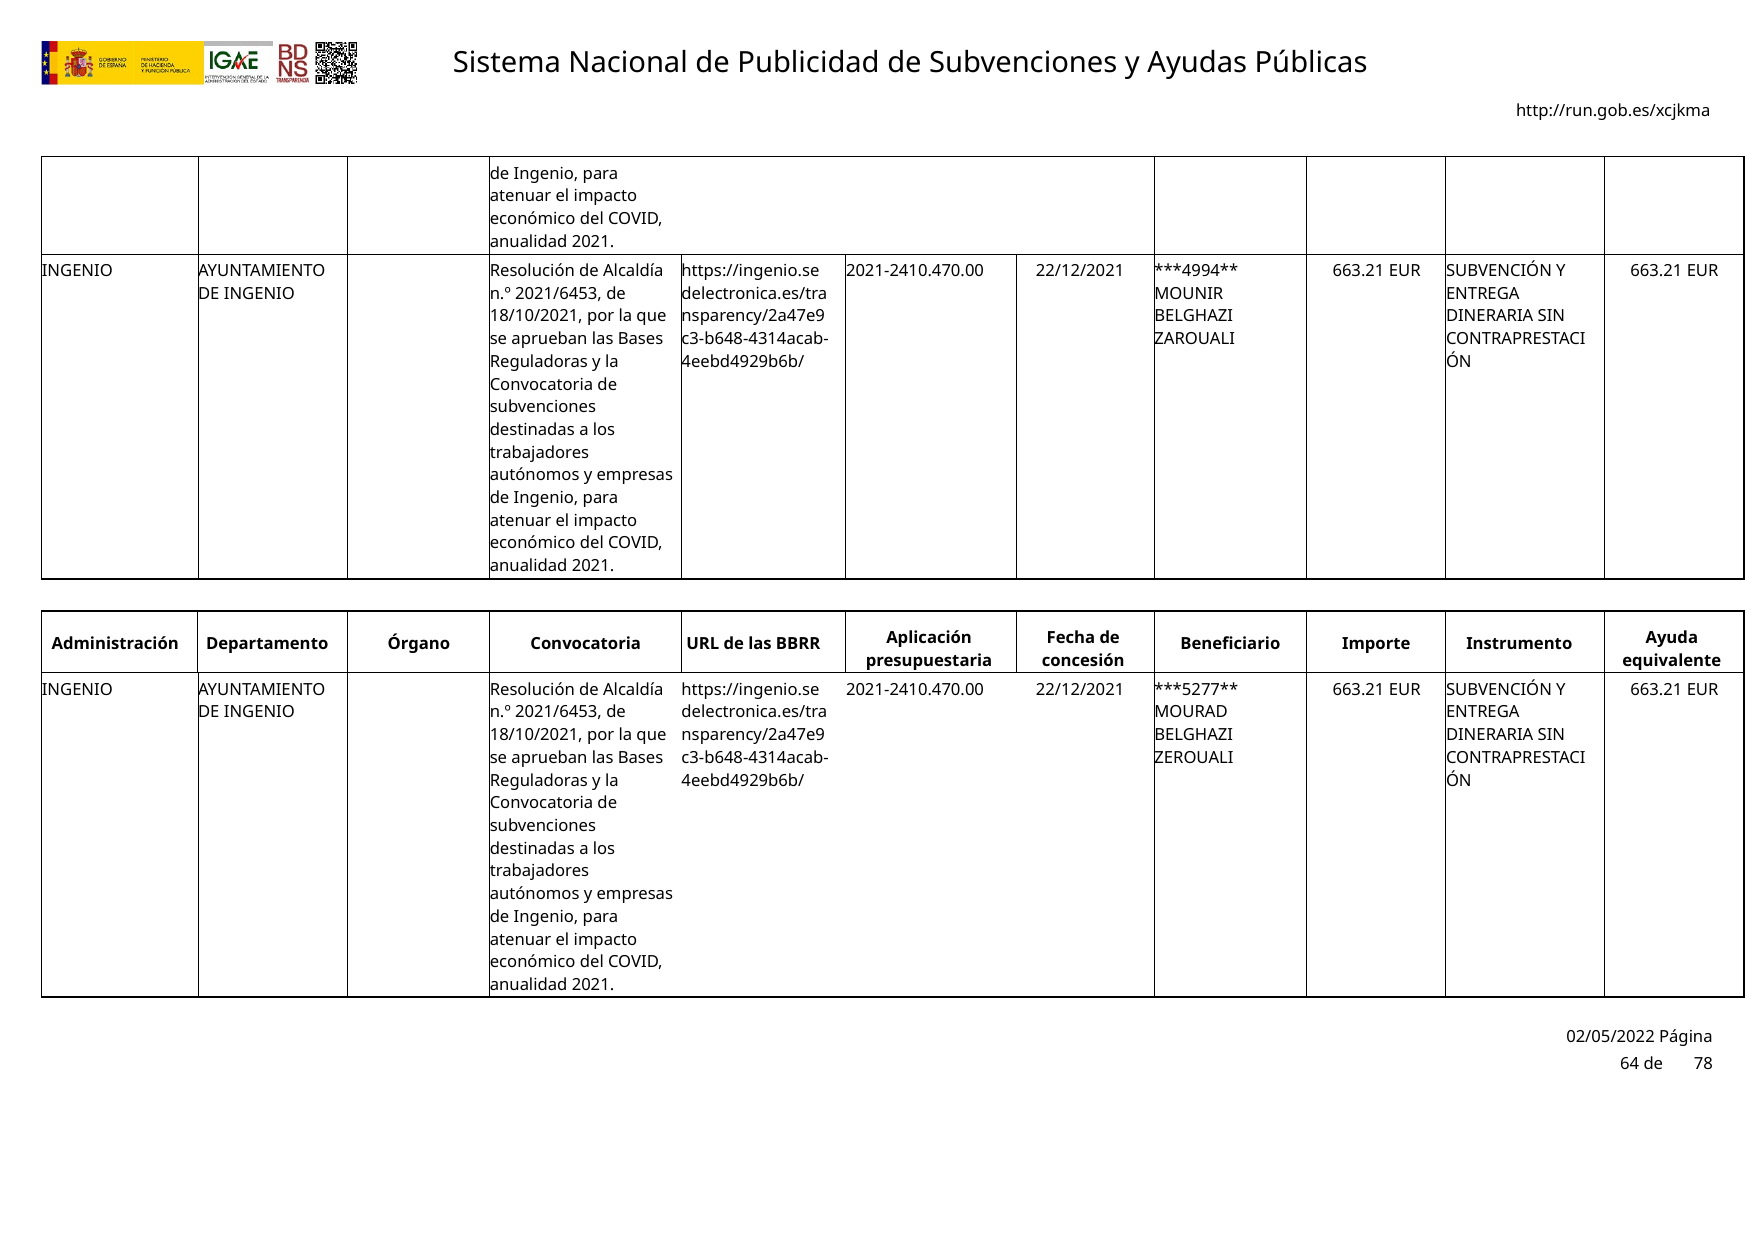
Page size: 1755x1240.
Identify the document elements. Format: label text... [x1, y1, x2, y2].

table_cell AYUNTAMIENTO DE INGENIO [199, 255, 347, 578]
table_cell [1446, 157, 1604, 253]
table_cell Resolución de Alcaldía n.º 2021/6453, de 18/10/2021, por la que se aprueban las Bases Reguladoras y la Convocatoria de subvenciones destinadas a los trabajadores autónomos y empresas de Ingenio, para atenuar el impacto económico del COVID, anualidad 2021. [490, 673, 681, 996]
table_cell https://ingenio.se delectronica.es/tra nsparency/2a47e9 c3-b648-4314acab- 4eebd4929b6b/ [682, 255, 845, 578]
table_cell de Ingenio, para atenuar el impacto económico del COVID, anualidad 2021. [490, 157, 681, 253]
table_header Beneficiario [1155, 612, 1306, 672]
table_header Aplicación presupuestaria [846, 612, 1016, 672]
table_header Convocatoria [490, 612, 681, 672]
table_cell [1017, 157, 1154, 253]
table_cell 663.21 EUR [1605, 255, 1743, 578]
table_cell 22/12/2021 [1017, 255, 1154, 578]
table_cell [846, 157, 1017, 253]
table_cell 22/12/2021 [1017, 673, 1154, 996]
table_header Ayuda equivalente [1605, 612, 1743, 672]
table_cell [1307, 157, 1445, 253]
table_header Administración [42, 612, 197, 672]
table_header Departamento [198, 612, 347, 672]
table_cell INGENIO [42, 673, 198, 996]
table_cell INGENIO [42, 255, 198, 578]
table_cell [42, 157, 198, 253]
table_cell AYUNTAMIENTO DE INGENIO [199, 673, 347, 996]
table_cell 663.21 EUR [1307, 673, 1445, 996]
table_header Instrumento [1446, 612, 1604, 672]
table_cell 663.21 EUR [1605, 673, 1743, 996]
table_cell ***5277** MOURAD BELGHAZI ZEROUALI [1155, 673, 1306, 996]
table_header Fecha de concesión [1017, 612, 1154, 672]
table_cell https://ingenio.se delectronica.es/tra nsparency/2a47e9 c3-b648-4314acab- 4eebd4929b6b/ [681, 673, 846, 996]
table_cell ***4994** MOUNIR BELGHAZI ZAROUALI [1155, 255, 1306, 578]
table_cell 2021-2410.470.00 [846, 673, 1017, 996]
table_cell SUBVENCIÓN Y ENTREGA DINERARIA SIN CONTRAPRESTACI ÓN [1446, 673, 1604, 996]
table_cell [681, 157, 846, 253]
table_header Órgano [348, 612, 489, 672]
table_cell [348, 255, 489, 578]
table_cell [348, 157, 489, 253]
table_cell [199, 157, 347, 253]
table_cell 663.21 EUR [1307, 255, 1445, 578]
table_cell SUBVENCIÓN Y ENTREGA DINERARIA SIN CONTRAPRESTACI ÓN [1446, 255, 1604, 578]
table_cell [1605, 157, 1743, 253]
table_cell [1155, 157, 1306, 253]
table_cell Resolución de Alcaldía n.º 2021/6453, de 18/10/2021, por la que se aprueban las Bases Reguladoras y la Convocatoria de subvenciones destinadas a los trabajadores autónomos y empresas de Ingenio, para atenuar el impacto económico del COVID, anualidad 2021. [490, 255, 681, 578]
table_header URL de las BBRR [682, 612, 845, 672]
table_cell [348, 673, 489, 996]
table_header Importe [1307, 612, 1445, 672]
table_cell 2021-2410.470.00 [846, 255, 1016, 578]
